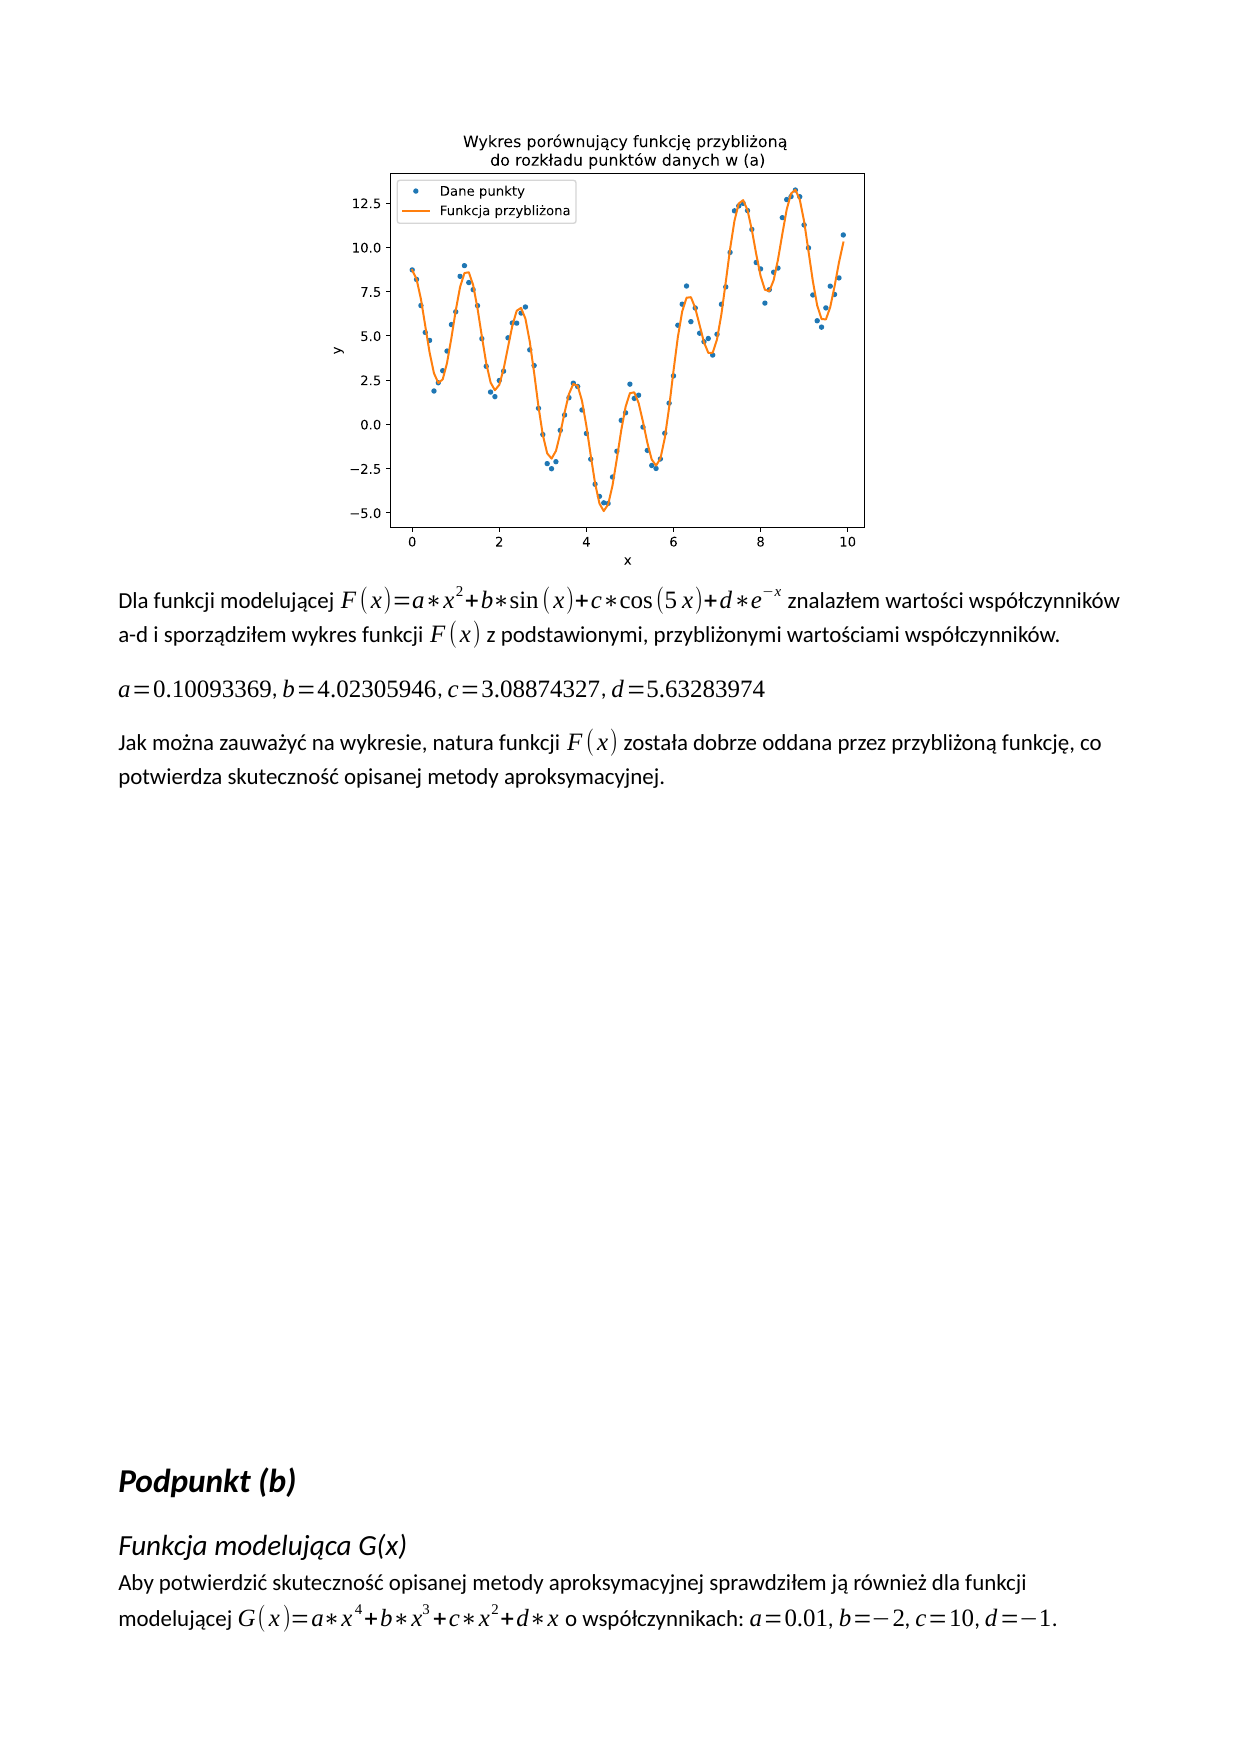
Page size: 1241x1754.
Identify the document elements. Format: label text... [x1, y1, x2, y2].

text Podpunkt (b) [118, 1459, 1122, 1500]
text Jak można zauważyć na wykresie, natura funkcji została dobrze oddana przez przybliżoną funkcję, co potwierdza skuteczność opisanej metody aproksymacyjnej. [118, 728, 1122, 790]
text , , , [118, 674, 1122, 703]
text Aby potwierdzić skuteczność opisanej metody aproksymacyjnej sprawdziłem ją również dla funkcji modelującej o współczynnikach: , , , . [118, 1568, 1122, 1633]
text Dla funkcji modelującej znalazłem wartości współczynników a-d i sporządziłem wykres funkcji z podstawionymi, przybliżonymi wartościami współczynników. [118, 118, 1122, 649]
text Funkcja modelująca G(x) [118, 1527, 1122, 1563]
